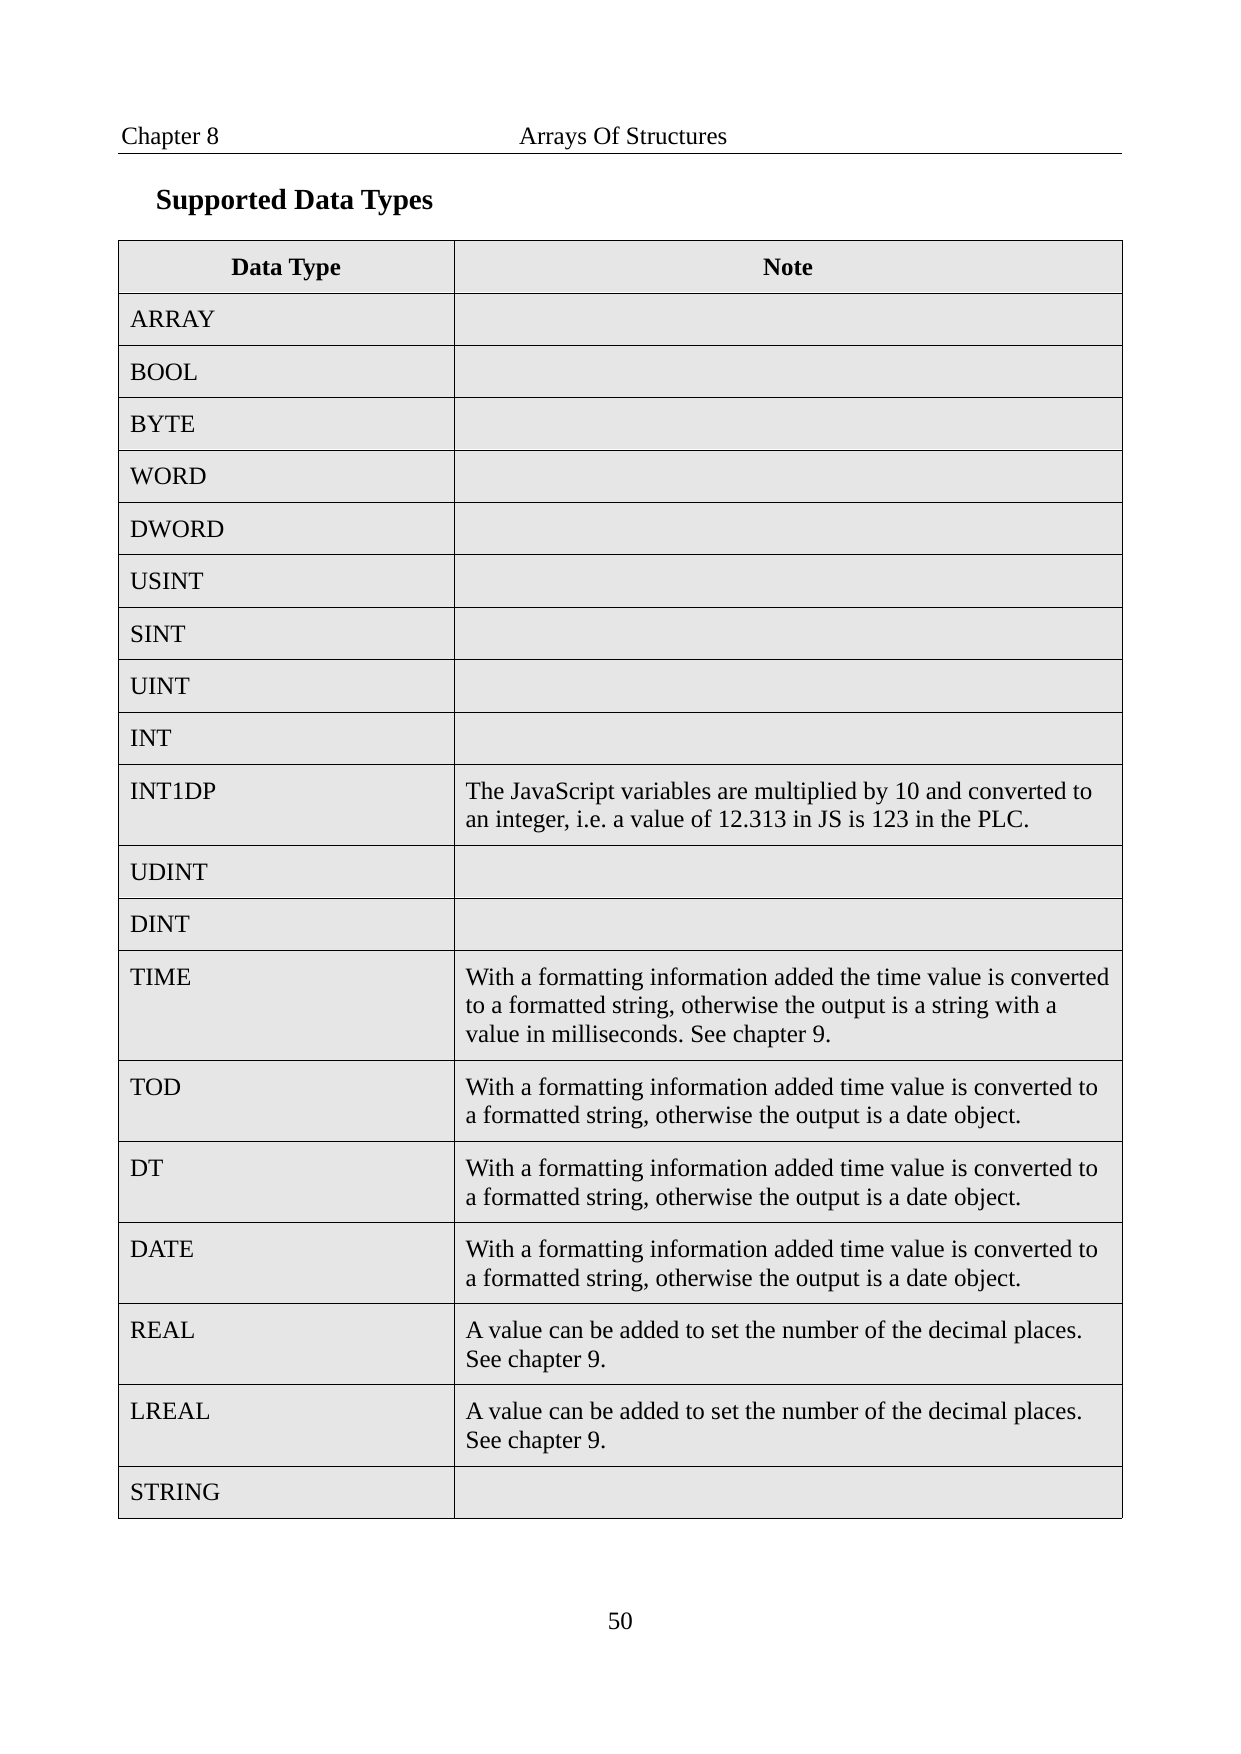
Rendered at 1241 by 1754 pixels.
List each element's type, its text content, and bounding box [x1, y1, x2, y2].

table_cell With a formatting information added time value is converted to a formatted string, otherwise the output is a date object. [455, 1142, 1122, 1222]
table_cell STRING [119, 1467, 454, 1518]
table_cell A value can be added to set the number of the decimal places. See chapter 9. [455, 1385, 1122, 1466]
table_cell [455, 346, 1122, 397]
table_cell [455, 608, 1122, 659]
table_cell REAL [119, 1304, 454, 1384]
table_cell DATE [119, 1223, 454, 1303]
table_cell [455, 398, 1122, 449]
table_header Data Type [119, 241, 454, 292]
table_cell A value can be added to set the number of the decimal places. See chapter 9. [455, 1304, 1122, 1384]
table_cell INT [119, 713, 454, 764]
table_cell [455, 1467, 1122, 1518]
table_cell [455, 846, 1122, 897]
table_cell DINT [119, 899, 454, 950]
table_cell With a formatting information added time value is converted to a formatted string, otherwise the output is a date object. [455, 1223, 1122, 1303]
table_cell LREAL [119, 1385, 454, 1466]
table_cell [455, 660, 1122, 712]
table_cell TIME [119, 951, 454, 1060]
table_cell SINT [119, 608, 454, 659]
table_cell DT [119, 1142, 454, 1222]
subtitle Supported Data Types [156, 182, 1122, 216]
table_cell WORD [119, 451, 454, 502]
table_cell TOD [119, 1061, 454, 1141]
table_cell UDINT [119, 846, 454, 897]
table_cell [455, 451, 1122, 502]
table_cell UINT [119, 660, 454, 712]
table_cell With a formatting information added time value is converted to a formatted string, otherwise the output is a date object. [455, 1061, 1122, 1141]
table_cell [455, 899, 1122, 950]
table_cell BYTE [119, 398, 454, 449]
table_cell The JavaScript variables are multiplied by 10 and converted to an integer, i.e. a value of 12.313 in JS is 123 in the PLC. [455, 765, 1122, 845]
table_cell [455, 294, 1122, 345]
table_cell USINT [119, 555, 454, 607]
table_cell [455, 713, 1122, 764]
table_cell BOOL [119, 346, 454, 397]
table_cell ARRAY [119, 294, 454, 345]
table_header Note [455, 241, 1122, 292]
table_cell DWORD [119, 503, 454, 554]
table_cell [455, 555, 1122, 607]
table_cell [455, 503, 1122, 554]
table_cell With a formatting information added the time value is converted to a formatted string, otherwise the output is a string with a value in milliseconds. See chapter 9. [455, 951, 1122, 1060]
table_cell INT1DP [119, 765, 454, 845]
